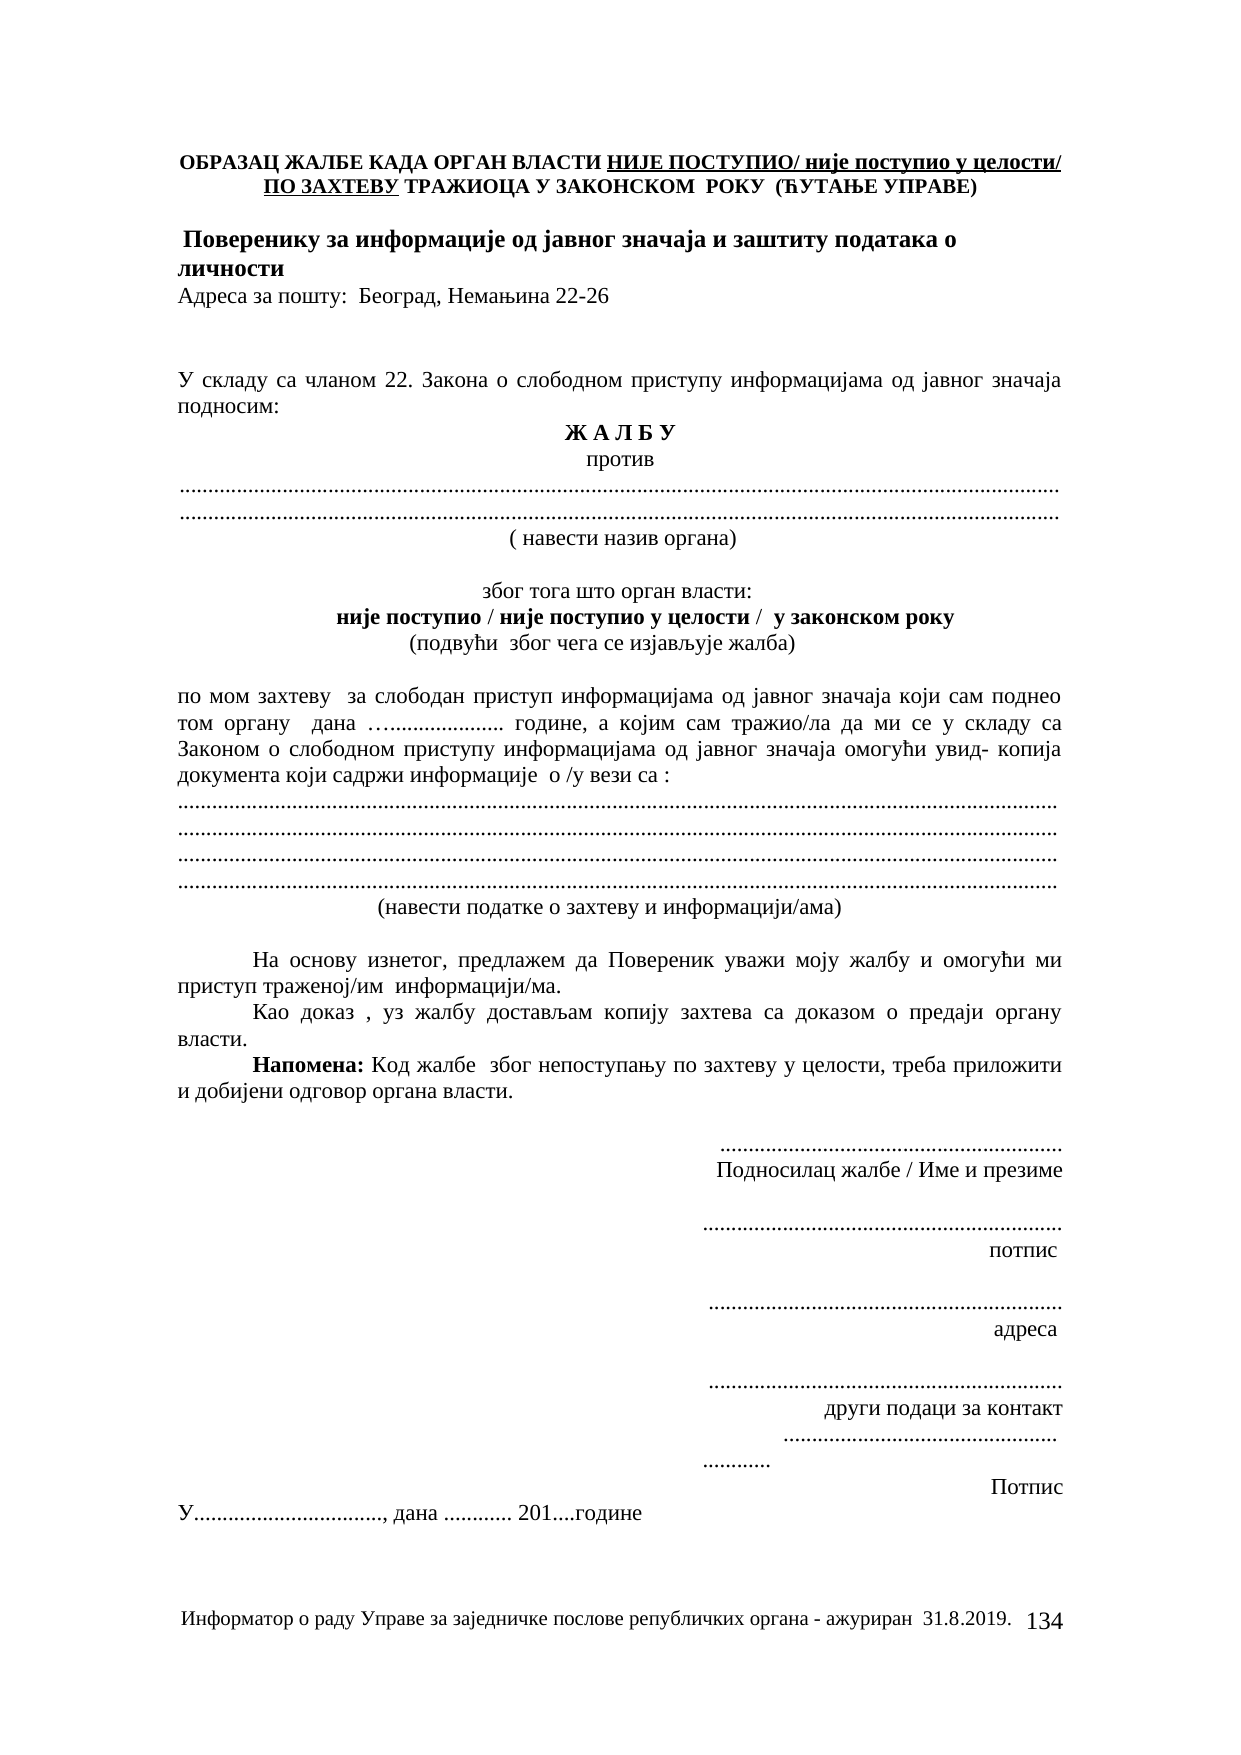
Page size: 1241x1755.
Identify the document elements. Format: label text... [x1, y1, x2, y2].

text .......................................................................................................................................................... [177, 814, 1063, 840]
text ............................................................ [702, 1130, 1063, 1157]
text против [177, 445, 1063, 471]
text .............................................................. адреса [302, 1288, 1063, 1341]
text ............................................................... потпис [702, 1209, 1063, 1262]
text .......................................................................................................................................................... [177, 471, 1063, 498]
text ( навести назив органа) [177, 524, 1063, 550]
text ............................................................ [177, 1420, 1063, 1473]
text У складу са чланом 22. Закона о слободном приступу информацијама од јавног значаја подносим: [177, 366, 1063, 419]
text .......................................................................................................................................................... [177, 840, 1063, 867]
text .......................................................................................................................................................... [177, 788, 1063, 814]
text Као доказ , уз жалбу достављам копију захтева са доказом о предаји органу власти. [177, 998, 1063, 1051]
text Ж А Л Б У [177, 419, 1063, 445]
text Адреса за пошту: Београд, Немањина 22-26 [177, 282, 1063, 308]
text због тога што орган власти: [177, 577, 1063, 603]
text ОБРАЗАЦ ЖАЛБЕ КАДА ОРГАН ВЛАСТИ НИЈЕ ПОСТУПИО/ није поступио у целости/ ПО ЗАХТЕВУ ТРАЖИОЦА У ЗАКОНСКОМ РОКУ (ЋУТАЊЕ УПРАВЕ) [177, 148, 1063, 198]
text није поступио / није поступио у целости / у законском року [227, 603, 1063, 629]
text Потпис [702, 1473, 1063, 1499]
text (навести податке о захтеву и информацији/ама) [177, 893, 1063, 919]
text У................................., дана ............ 201....године [177, 1499, 1063, 1526]
text Повереникy за информације од јавног значаја и заштиту података о личности [177, 224, 1063, 282]
text Подносилац жалбе / Име и презиме [702, 1157, 1063, 1183]
text На основу изнетог, предлажем да Повереник уважи моју жалбу и омогући ми приступ траженој/им информацији/ма. [177, 946, 1063, 998]
text по мом захтеву за слободан приступ информацијама од јавног значаја који сам поднео том органу дана ….................... године, а којим сам тражио/ла да ми се у складу са Законом о слободном приступу информацијама од јавног значаја омогући увид- копија документа који садржи информације о /у вези са : [177, 682, 1063, 788]
text .......................................................................................................................................................... [177, 498, 1063, 524]
text .......................................................................................................................................................... [177, 867, 1063, 893]
text .............................................................. други подаци за контакт [302, 1367, 1063, 1420]
text Напомена: Код жалбе због непоступању по захтеву у целости, треба приложити и добијени одговор органа власти. [177, 1051, 1063, 1104]
text (подвући због чега се изјављује жалба) [215, 629, 1063, 656]
